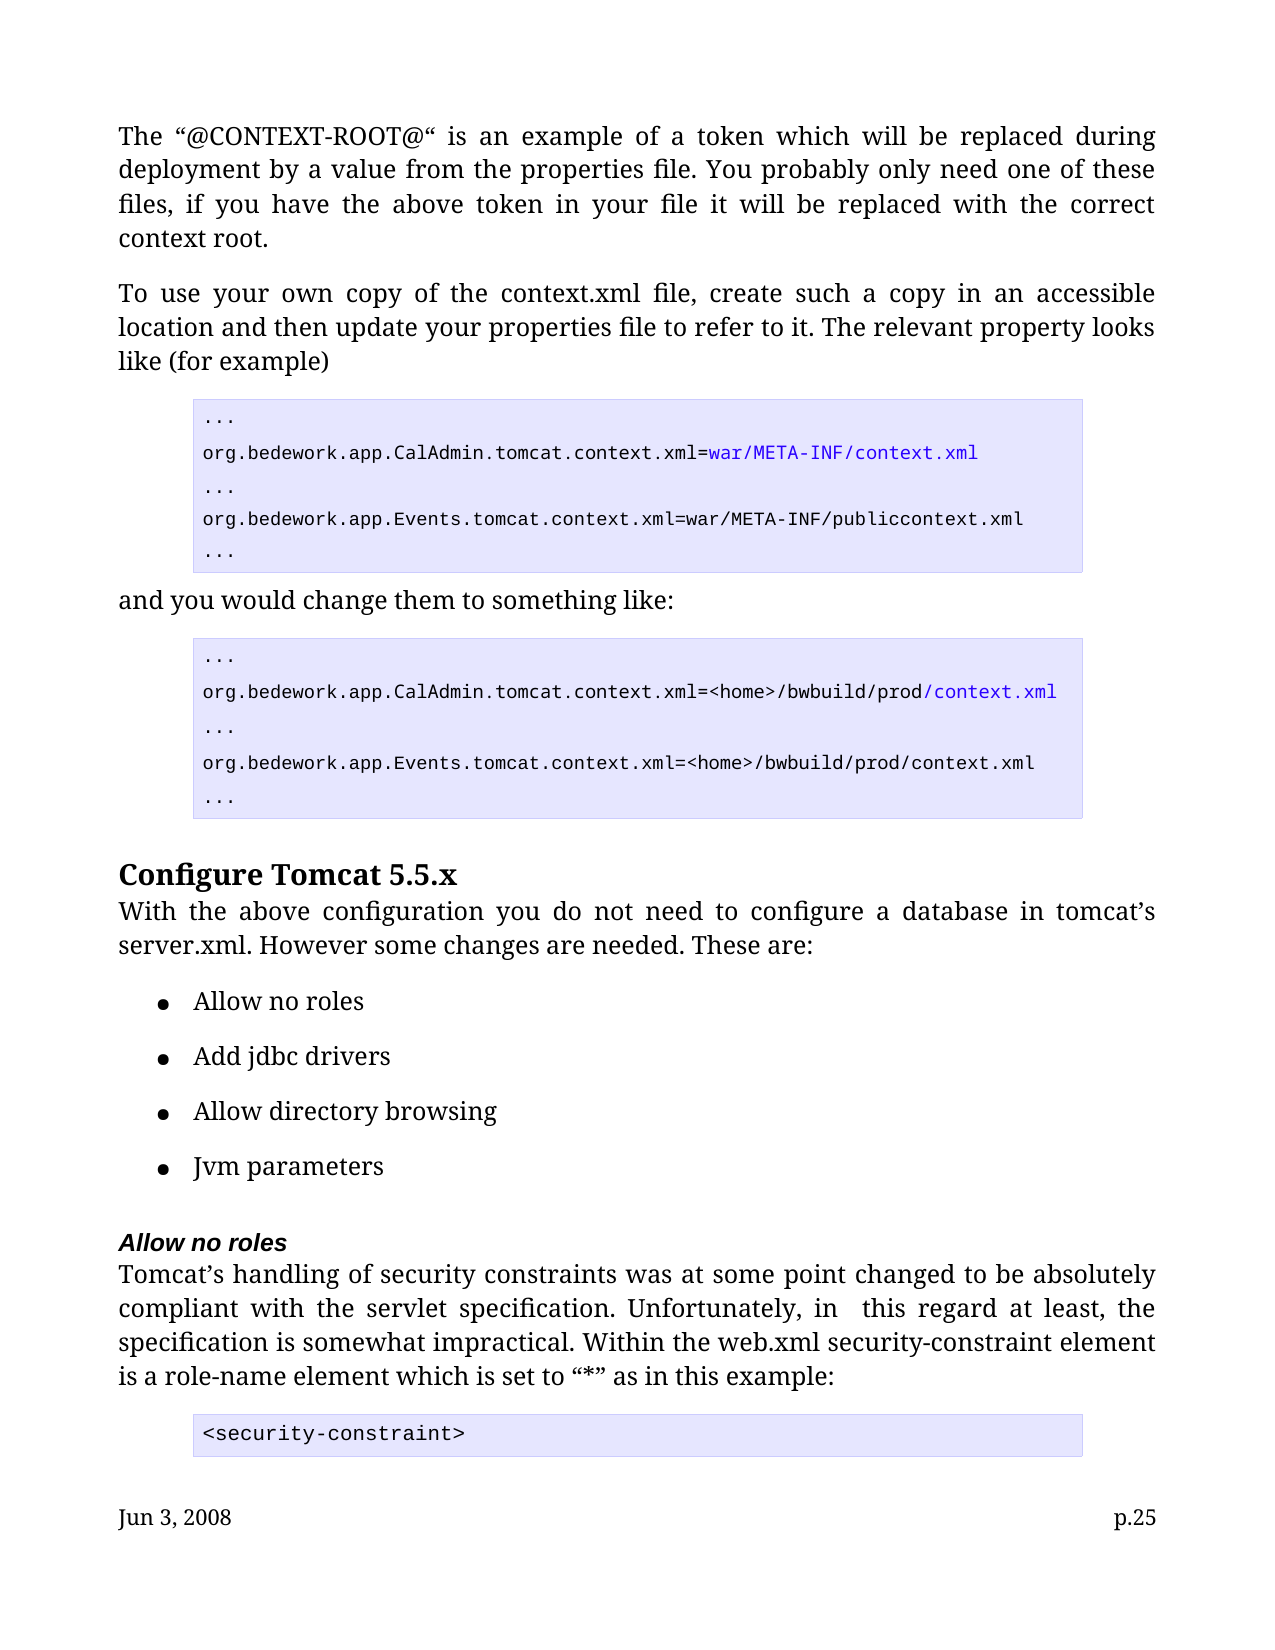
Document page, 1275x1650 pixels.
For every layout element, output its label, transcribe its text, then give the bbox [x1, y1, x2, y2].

list Jvm parameters [156, 1148, 1157, 1182]
list Allow no roles [156, 983, 1157, 1017]
text ... [194, 469, 1082, 499]
subtitle Configure Tomcat 5.5.x [118, 854, 1157, 894]
text ... [194, 779, 1082, 818]
list Add jdbc drivers [156, 1038, 1157, 1072]
text With the above configuration you do not need to configure a database in tomcat’s server.xml. However some changes are needed. These are: [118, 894, 1157, 962]
text To use your own copy of the context.xml file, create such a copy in an accessible location and then update your properties file to refer to it. The relevant property looks like (for example) [118, 275, 1157, 378]
subtitle Allow no roles [118, 1229, 1157, 1257]
text The “@CONTEXT-ROOT@“ is an example of a token which will be replaced during deployment by a value from the properties file. You probably only need one of these files, if you have the above token in your file it will be replaced with the correct context root. [118, 118, 1157, 254]
text org.bedework.app.Events.tomcat.context.xml=<home>/bwbuild/prod/context.xml [194, 740, 1082, 775]
text <security-constraint> [194, 1415, 1082, 1456]
text ... [194, 400, 1082, 429]
list Allow directory browsing [156, 1093, 1157, 1127]
text ... [194, 533, 1082, 572]
text Tomcat’s handling of security constraints was at some point changed to be absolutely compliant with the servlet specification. Unfortunately, in this regard at least, the specification is somewhat impractical. Within the web.xml security-constraint element is a role-name element which is set to “*” as in this example: [118, 1257, 1157, 1393]
text org.bedework.app.Events.tomcat.context.xml=war/META-INF/publiccontext.xml [194, 501, 1082, 531]
text ... [194, 639, 1082, 668]
text org.bedework.app.CalAdmin.tomcat.context.xml=<home>/bwbuild/prod/context.xml [194, 670, 1082, 704]
text org.bedework.app.CalAdmin.tomcat.context.xml=war/META-INF/context.xml [194, 431, 1082, 465]
text and you would change them to something like: [118, 583, 1157, 617]
text ... [194, 708, 1082, 739]
